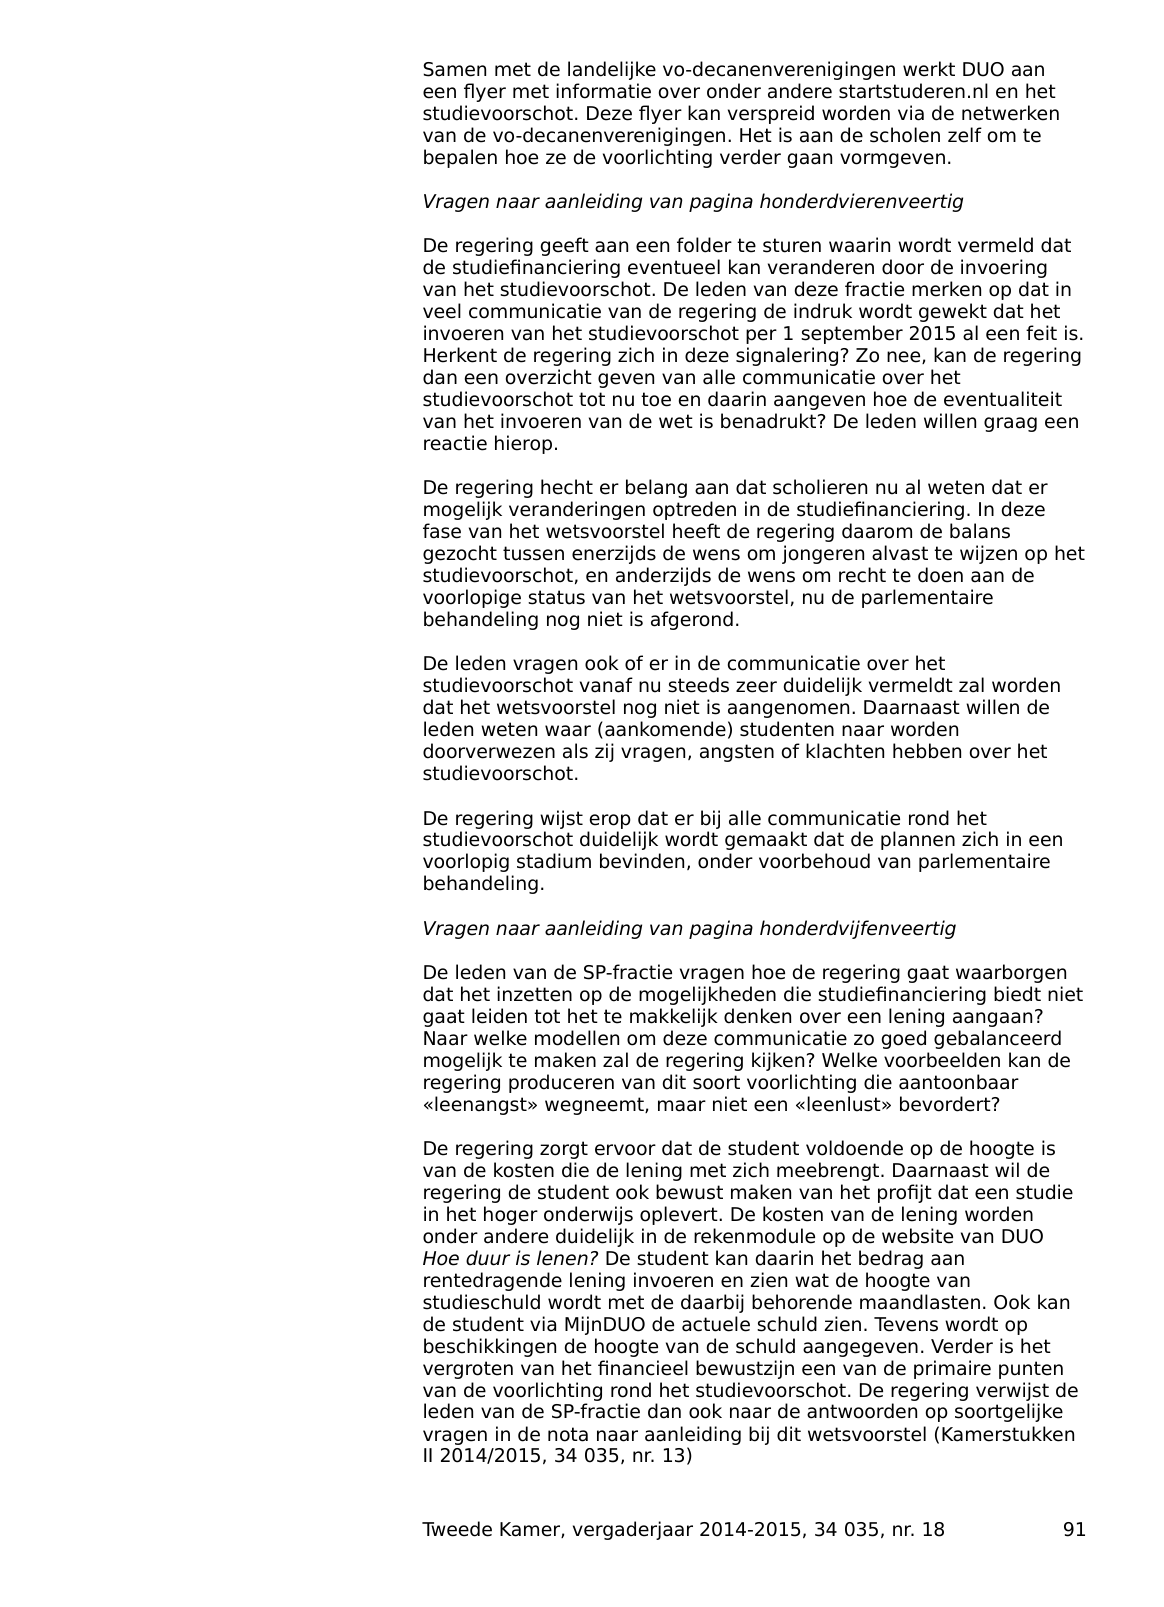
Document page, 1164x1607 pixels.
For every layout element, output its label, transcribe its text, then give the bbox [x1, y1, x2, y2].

text De regering zorgt ervoor dat de student voldoende op de hoogte is van de kosten die de lening met zich meebrengt. Daarnaast wil de regering de student ook bewust maken van het profijt dat een studie in het hoger onderwijs oplevert. De kosten van de lening worden onder andere duidelijk in de rekenmodule op de website van DUO Hoe duur is lenen? De student kan daarin het bedrag aan rentedragende lening invoeren en zien wat de hoogte van studieschuld wordt met de daarbij behorende maandlasten. Ook kan de student via MijnDUO de actuele schuld zien. Tevens wordt op beschikkingen de hoogte van de schuld aangegeven. Verder is het vergroten van het financieel bewustzijn een van de primaire punten van de voorlichting rond het studievoorschot. De regering verwijst de leden van de SP-fractie dan ook naar de antwoorden op soortgelijke vragen in de nota naar aanleiding bij dit wetsvoorstel (Kamerstukken II 2014/2015, 34 035, nr. 13) [422, 1138, 1087, 1467]
text De regering hecht er belang aan dat scholieren nu al weten dat er mogelijk veranderingen optreden in de studiefinanciering. In deze fase van het wetsvoorstel heeft de regering daarom de balans gezocht tussen enerzijds de wens om jongeren alvast te wijzen op het studievoorschot, en anderzijds de wens om recht te doen aan de voorlopige status van het wetsvoorstel, nu de parlementaire behandeling nog niet is afgerond. [422, 477, 1087, 631]
text Samen met de landelijke vo-decanenverenigingen werkt DUO aan een flyer met informatie over onder andere startstuderen.nl en het studievoorschot. Deze flyer kan verspreid worden via de netwerken van de vo-decanenverenigingen. Het is aan de scholen zelf om te bepalen hoe ze de voorlichting verder gaan vormgeven. [422, 59, 1087, 169]
text De leden van de SP-fractie vragen hoe de regering gaat waarborgen dat het inzetten op de mogelijkheden die studiefinanciering biedt niet gaat leiden tot het te makkelijk denken over een lening aangaan? Naar welke modellen om deze communicatie zo goed gebalanceerd mogelijk te maken zal de regering kijken? Welke voorbeelden kan de regering produceren van dit soort voorlichting die aantoonbaar «leenangst» wegneemt, maar niet een «leenlust» bevordert? [422, 962, 1087, 1116]
text De regering geeft aan een folder te sturen waarin wordt vermeld dat de studiefinanciering eventueel kan veranderen door de invoering van het studievoorschot. De leden van deze fractie merken op dat in veel communicatie van de regering de indruk wordt gewekt dat het invoeren van het studievoorschot per 1 september 2015 al een feit is. Herkent de regering zich in deze signalering? Zo nee, kan de regering dan een overzicht geven van alle communicatie over het studievoorschot tot nu toe en daarin aangeven hoe de eventualiteit van het invoeren van de wet is benadrukt? De leden willen graag een reactie hierop. [422, 235, 1087, 455]
subtitle Vragen naar aanleiding van pagina honderdvierenveertig [422, 191, 1087, 213]
subtitle Vragen naar aanleiding van pagina honderdvijfenveertig [422, 917, 1087, 939]
text De regering wijst erop dat er bij alle communicatie rond het studievoorschot duidelijk wordt gemaakt dat de plannen zich in een voorlopig stadium bevinden, onder voorbehoud van parlementaire behandeling. [422, 807, 1087, 895]
text De leden vragen ook of er in de communicatie over het studievoorschot vanaf nu steeds zeer duidelijk vermeldt zal worden dat het wetsvoorstel nog niet is aangenomen. Daarnaast willen de leden weten waar (aankomende) studenten naar worden doorverwezen als zij vragen, angsten of klachten hebben over het studievoorschot. [422, 653, 1087, 785]
